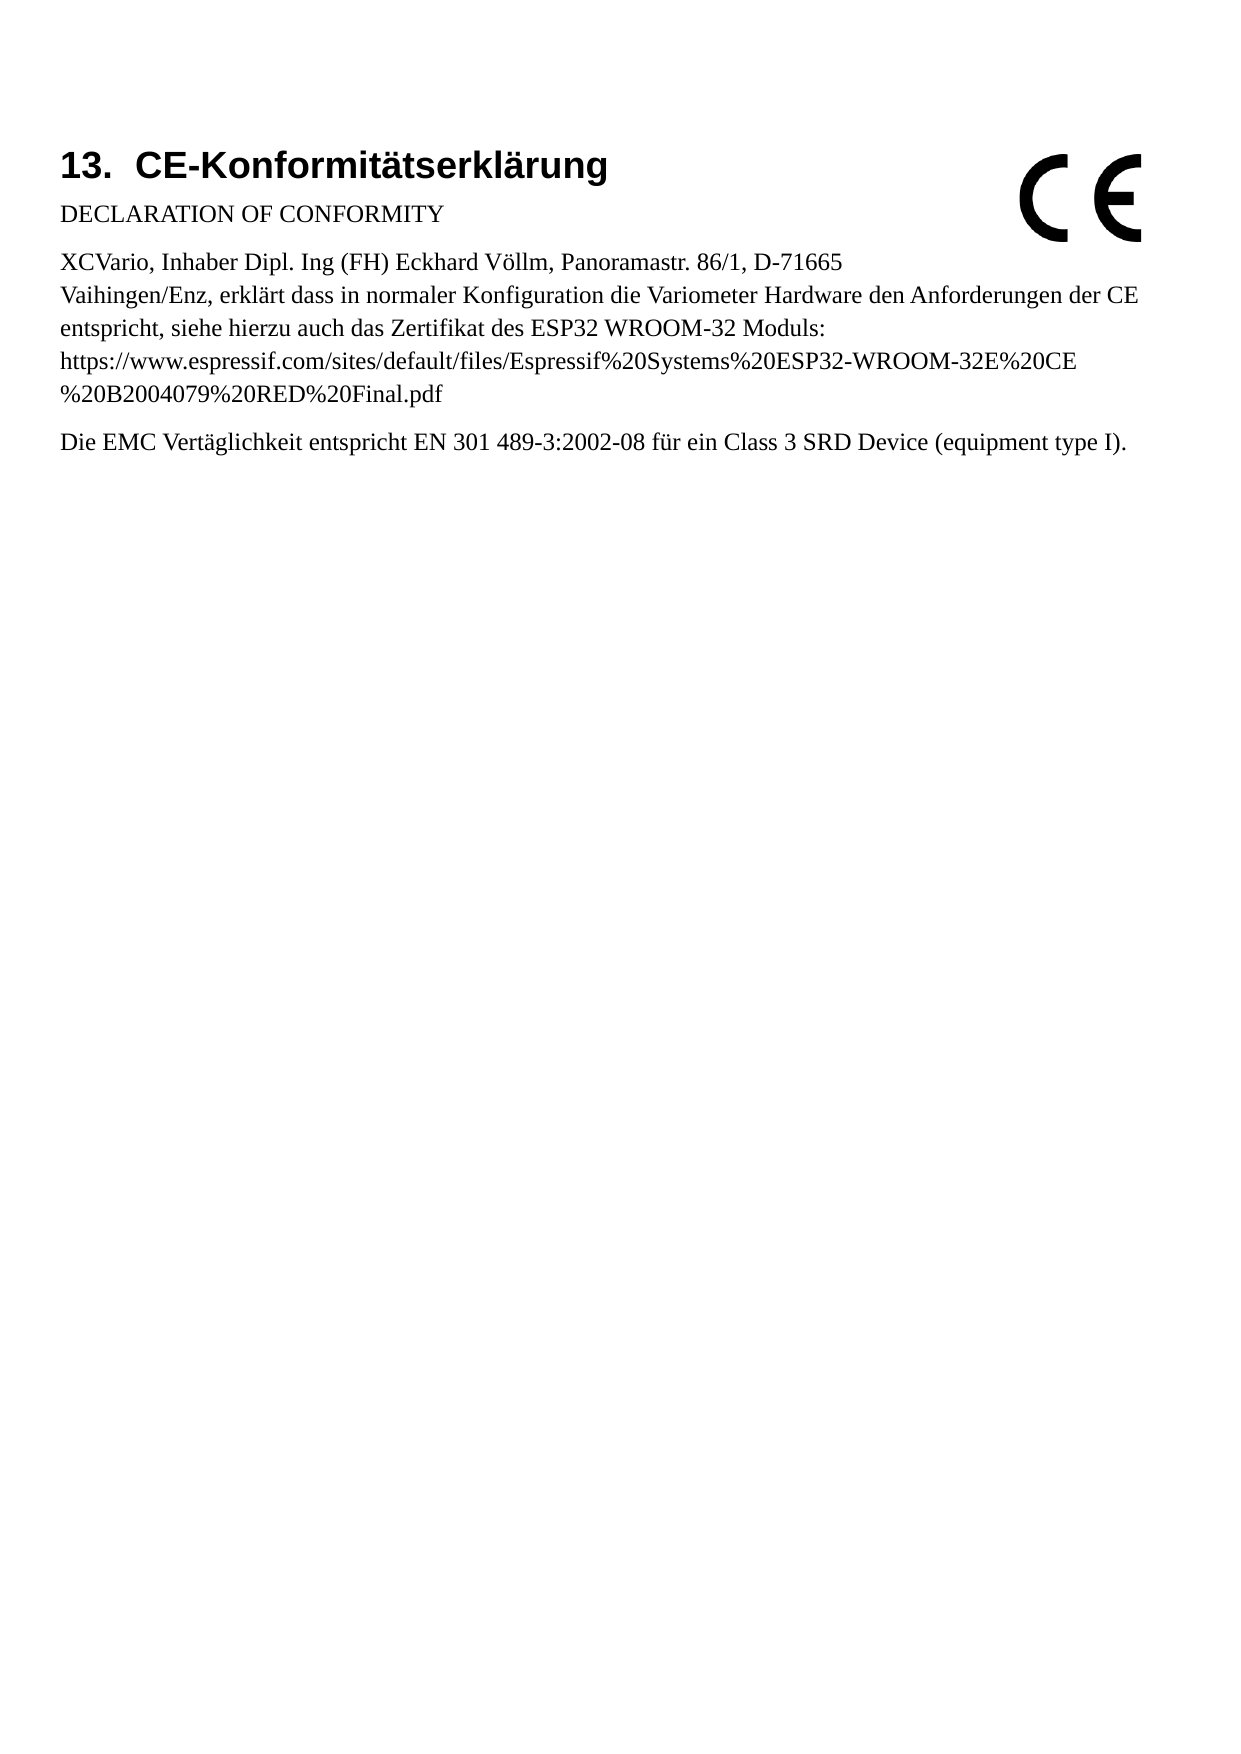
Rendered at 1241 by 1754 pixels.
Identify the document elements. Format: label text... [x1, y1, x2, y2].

picture [1019, 154, 1142, 242]
text Die EMC Vertäglichkeit entspricht EN 301 489-3:2002-08 für ein Class 3 SRD Device (equipment type I). [60, 427, 1207, 455]
text XCVario, Inhaber Dipl. Ing (FH) Eckhard Völlm, Panoramastr. 86/1, D-71665 Vaihingen/Enz, erklärt dass in normaler Konfiguration die Variometer Hardware den Anforderungen der CE entspricht, siehe hierzu auch das Zertifikat des ESP32 WROOM-32 Moduls: https://www.espressif.com/sites/default/files/Espressif%20Systems%20ESP32-WROOM-32E%20CE%20B2004079%20RED%20Final.pdf [60, 247, 1207, 408]
text [1142, 199, 1207, 228]
subtitle CE-Konformitätserklärung [60, 143, 1207, 187]
text DECLARATION OF CONFORMITY [60, 199, 1019, 228]
